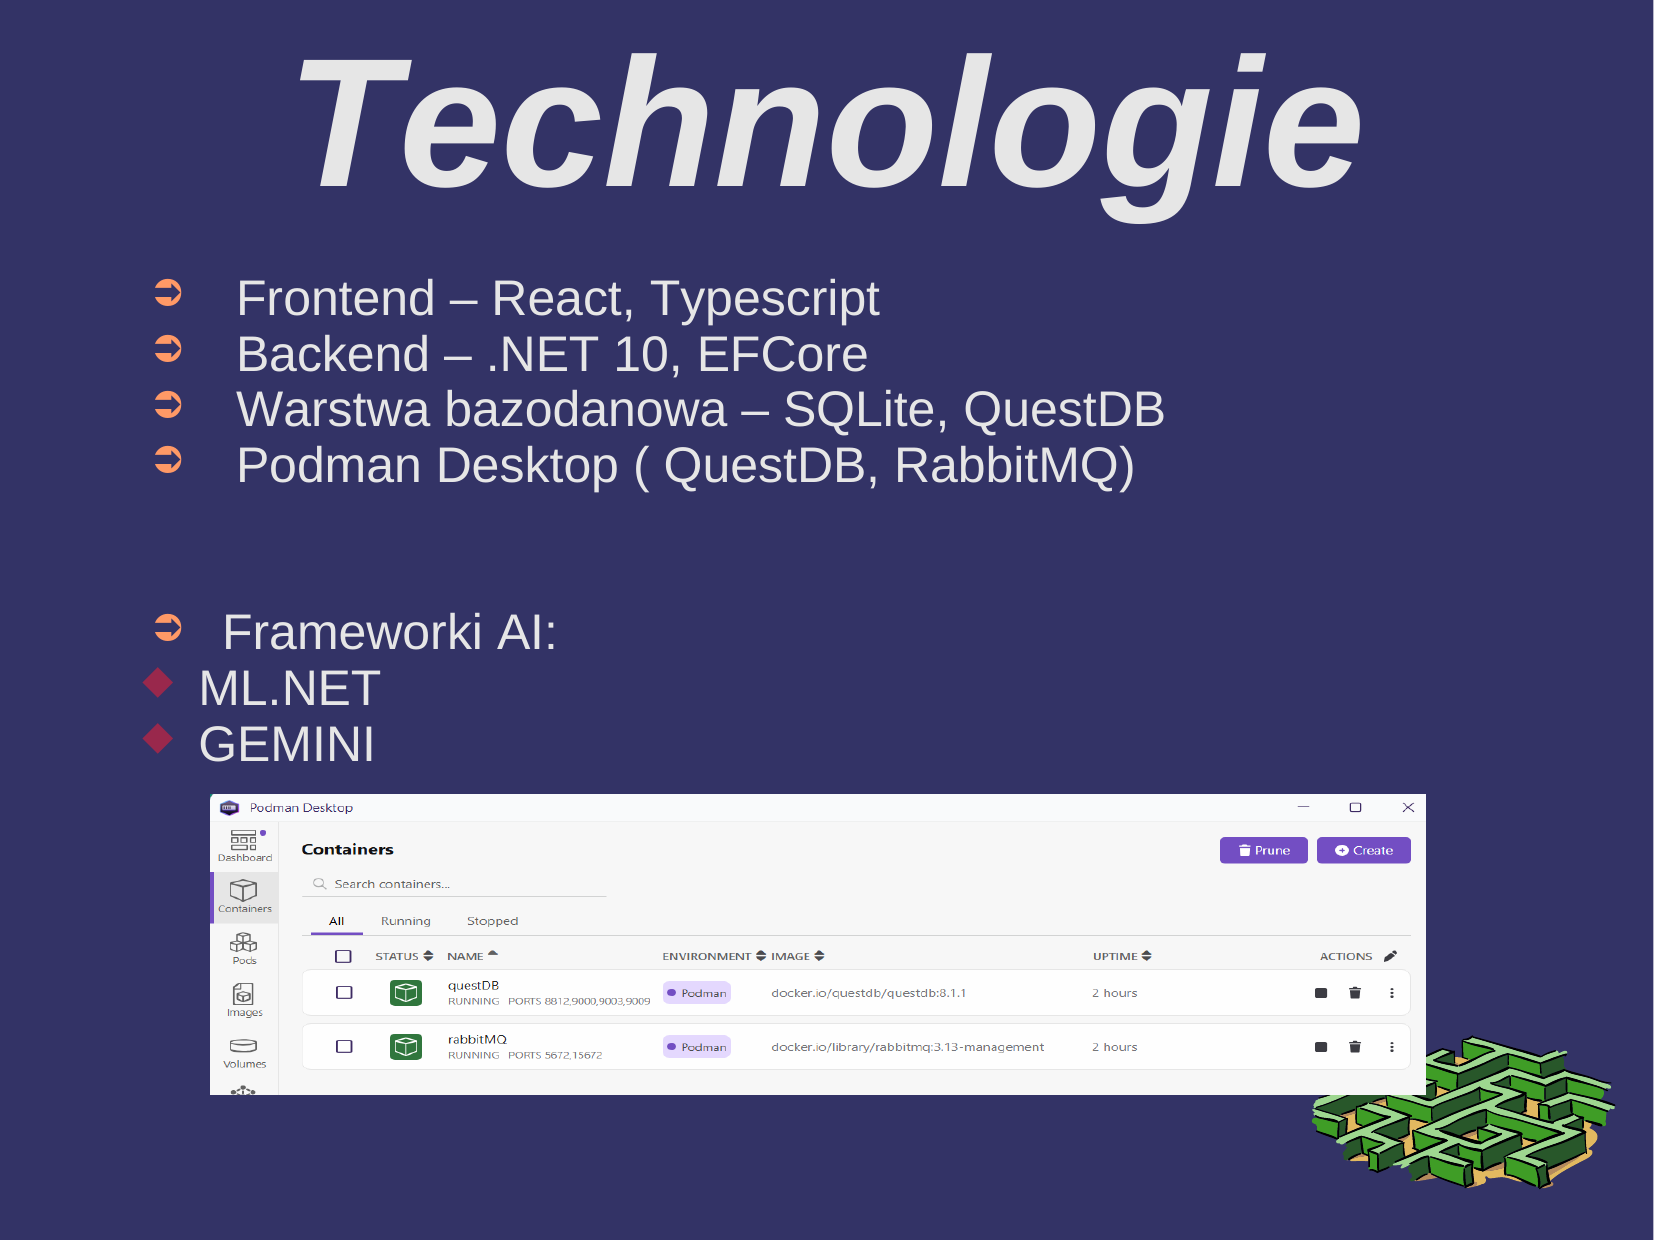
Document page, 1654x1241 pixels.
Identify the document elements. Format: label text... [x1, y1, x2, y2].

picture [210, 794, 1426, 1096]
list Frontend – React, Typescript Backend – .NET 10, EFCore Warstwa bazodanowa – SQLite, QuestDB Podman Desktop ( QuestDB, RabbitMQ) Frameworki AI: ML.NET GEMINI [139, 270, 1531, 1052]
title Technologie [121, 19, 1534, 227]
